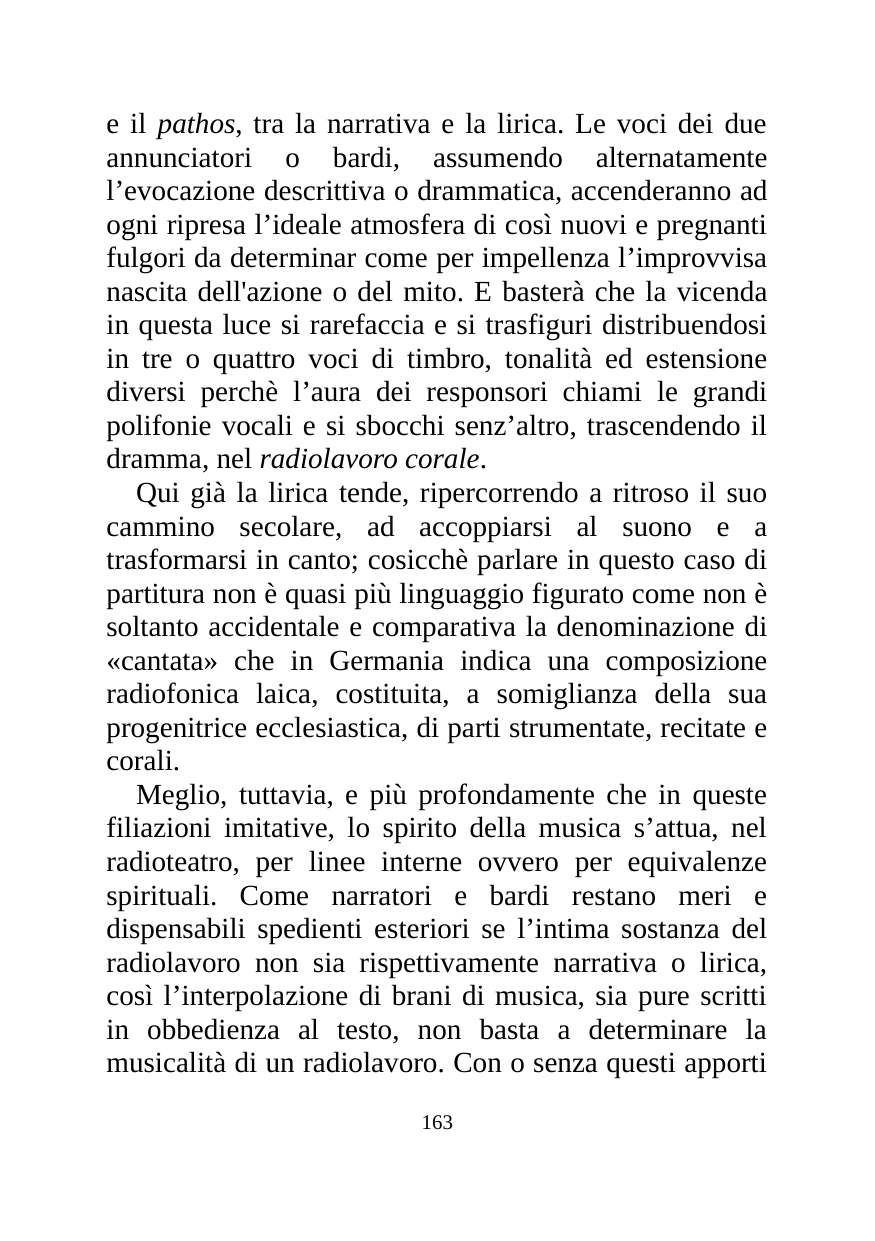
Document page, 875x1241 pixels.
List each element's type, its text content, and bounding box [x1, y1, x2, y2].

text Meglio, tuttavia, e più profondamente che in queste filiazioni imitative, lo spirito della musica s’attua, nel radioteatro, per linee interne ovvero per equivalenze spirituali. Come narratori e bardi restano meri e dispensabili spedienti esteriori se l’intima sostanza del radiolavoro non sia rispettivamente narrativa o lirica, così l’interpolazione di brani di musica, sia pure scritti in obbedienza al testo, non basta a determinare la musicalità di un radiolavoro. Con o senza questi apporti [106, 777, 768, 1079]
text Qui già la lirica tende, ripercorrendo a ritroso il suo cammino secolare, ad accoppiarsi al suono e a trasformarsi in canto; cosicchè parlare in questo caso di partitura non è quasi più linguaggio figurato come non è soltanto accidentale e comparativa la denominazione di «cantata» che in Germania indica una composizione radiofonica laica, costituita, a somiglianza della sua progenitrice ecclesiastica, di parti strumentate, recitate e corali. [106, 475, 768, 777]
text e il pathos, tra la narrativa e la lirica. Le voci dei due annunciatori o bardi, assumendo alternatamente l’evocazione descrittiva o drammatica, accenderanno ad ogni ripresa l’ideale atmosfera di così nuovi e pregnanti fulgori da determinar come per impellenza l’improvvisa nascita dell'azione o del mito. E basterà che la vicenda in questa luce si rarefaccia e si trasfiguri distribuendosi in tre o quattro voci di timbro, tonalità ed estensione diversi perchè l’aura dei responsori chiami le grandi polifonie vocali e si sbocchi senz’altro, trascendendo il dramma, nel radiolavoro corale. [106, 106, 768, 475]
